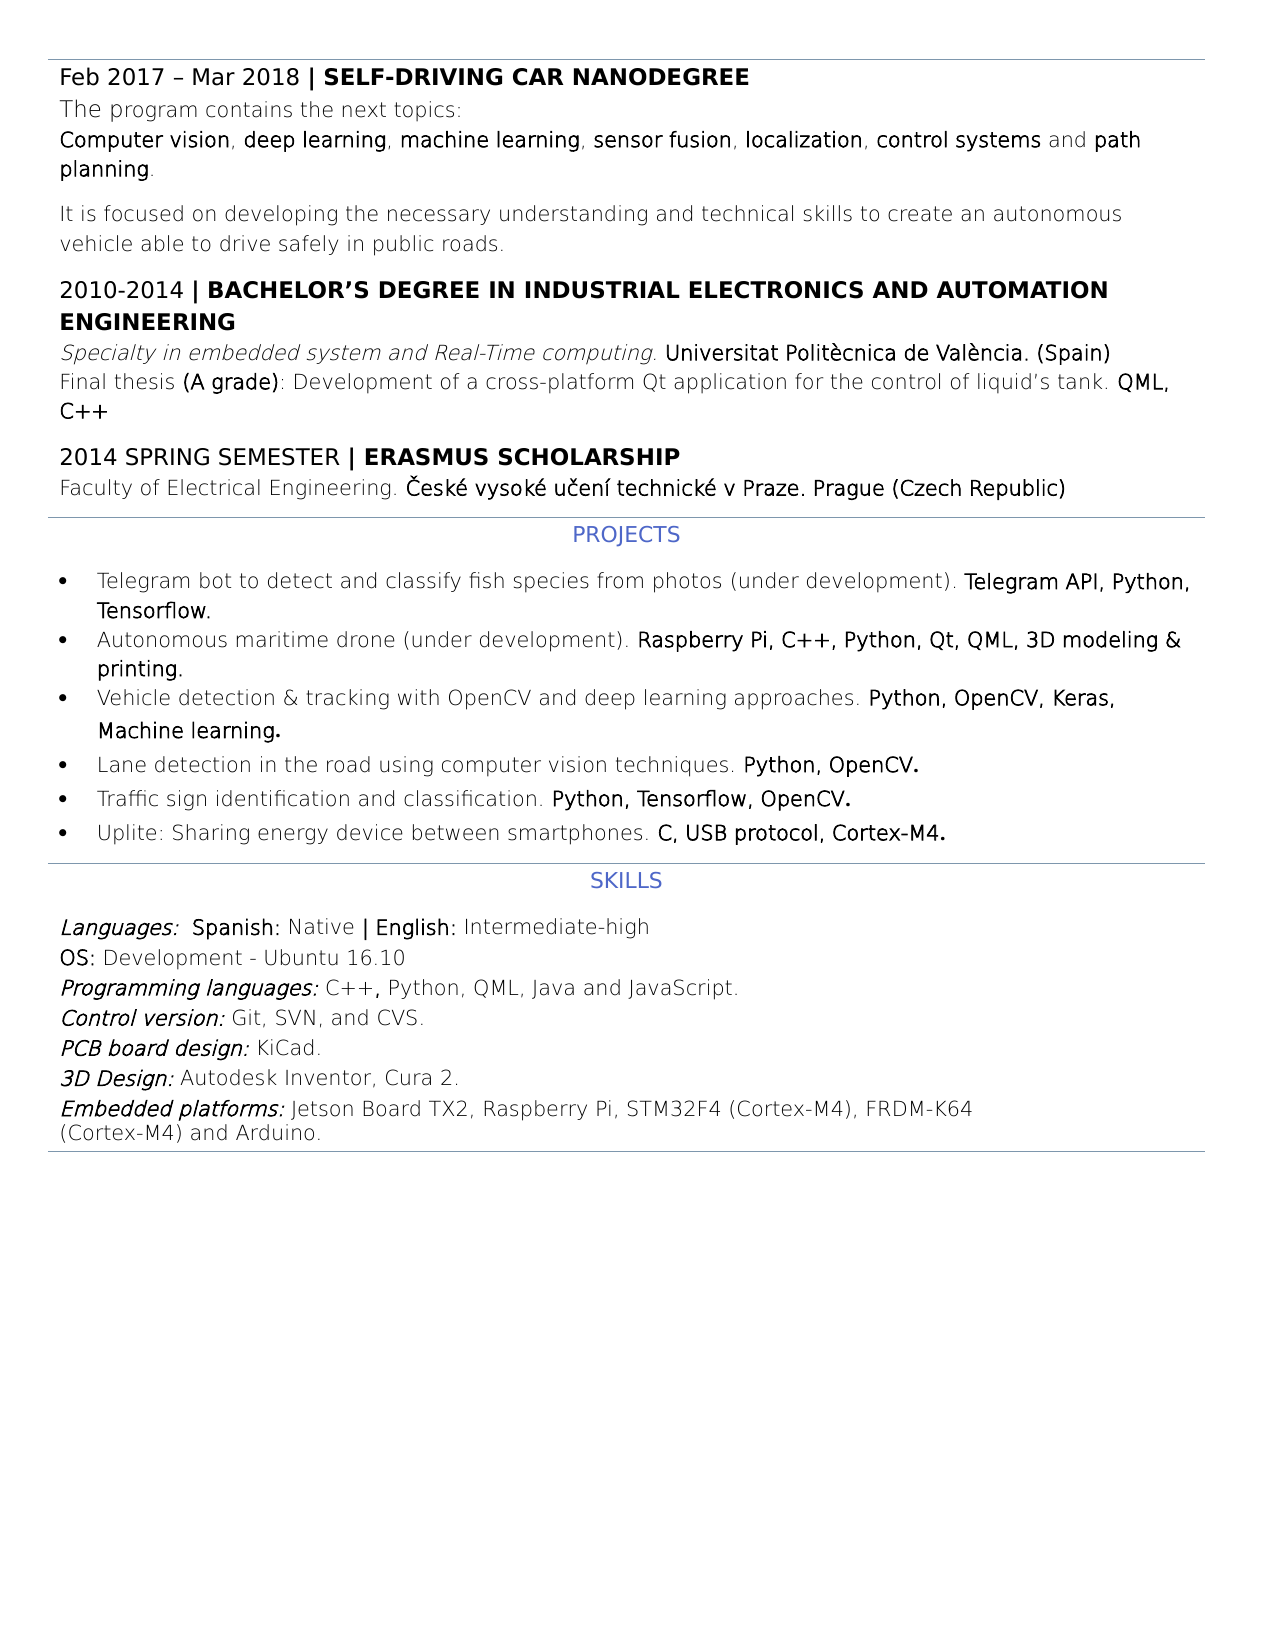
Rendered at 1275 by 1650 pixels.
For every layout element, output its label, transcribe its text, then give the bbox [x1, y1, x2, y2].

table_cell Projects Telegram bot to detect and classify fish species from photos (under development). Telegram API, Python, Tensorflow. Autonomous maritime drone (under development). Raspberry Pi, C++, Python, Qt, QML, 3D modeling & printing. Vehicle detection & tracking with OpenCV and deep learning approaches. Python, OpenCV, Keras, Machine learning. Lane detection in the road using computer vision techniques. Python, OpenCV. Traffic sign identification and classification. Python, Tensorflow, OpenCV. Uplite: Sharing energy device between smartphones. C, USB protocol, Cortex-M4. [48, 518, 1205, 863]
table_cell Feb 2017 – Mar 2018 | SELF-DRIVING CAR NANODEGREE The program contains the next topics: Computer vision, deep learning, machine learning, sensor fusion, localization, control systems and path planning. It is focused on developing the necessary understanding and technical skills to create an autonomous vehicle able to drive safely in public roads. 2010-2014 | BACHELOR’S DEGREE IN INDUSTRIAL ELECTRONICS AND AUTOMATION ENGINEERING Specialty in embedded system and Real-Time computing. Universitat Politècnica de València. (Spain) Final thesis (A grade): Development of a cross-platform Qt application for the control of liquid’s tank. QML, C++ 2014 SPRING SEMESTER | ERASMUS SCHOLARSHIP Faculty of Electrical Engineering. České vysoké učení technické v Praze. Prague (Czech Republic) [48, 60, 1205, 517]
table_cell Skills Languages: Spanish: Native | English: Intermediate-high OS: Development - Ubuntu 16.10 Programming languages: C++, Python, QML, Java and JavaScript. Control version: Git, SVN, and CVS. PCB board design: KiCad. 3D Design: Autodesk Inventor, Cura 2. Embedded platforms: Jetson Board TX2, Raspberry Pi, STM32F4 (Cortex-M4), FRDM-K64 (Cortex-M4) and Arduino. [48, 864, 1205, 1151]
